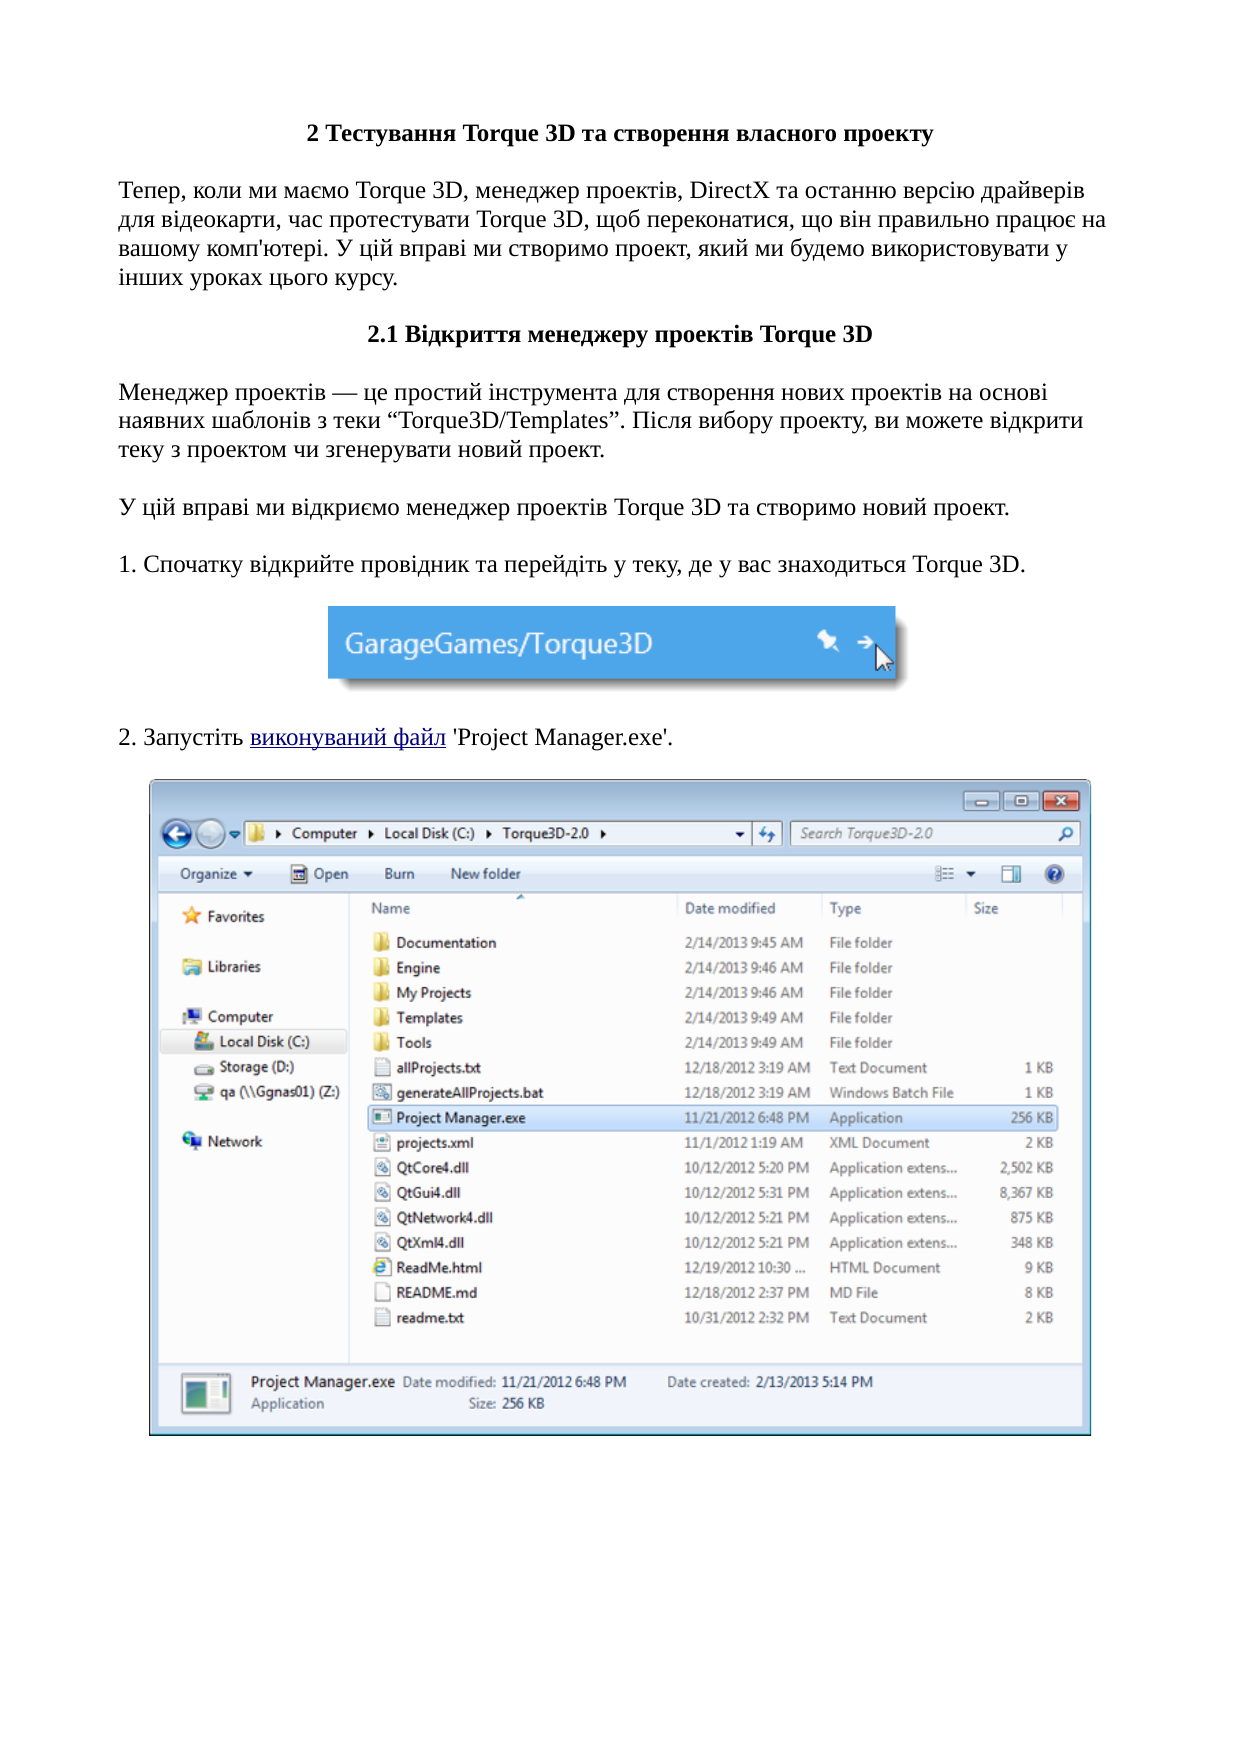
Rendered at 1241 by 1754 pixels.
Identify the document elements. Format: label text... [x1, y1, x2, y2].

text Менеджер проектів — це простий інструмента для створення нових проектів на основі наявних шаблонів з теки “Torque3D/Templates”. Після вибору проекту, ви можете відкрити теку з проектом чи згенерувати новий проект. [118, 377, 1122, 463]
text У цій вправі ми відкриємо менеджер проектів Torque 3D та створимо новий проект. [118, 492, 1122, 521]
text Тепер, коли ми маємо Torque 3D, менеджер проектів, DirectX та останню версію драйверів для відеокарти, час протестувати Torque 3D, щоб переконатися, що він правильно працює на вашому комп'ютері. У цій вправі ми створимо проект, який ми будемо використовувати у інших уроках цього курсу. [118, 176, 1122, 291]
text 1. Спочатку відкрийте провідник та перейдіть у теку, де у вас знаходиться Torque 3D. [118, 549, 1122, 578]
text 2 Тестування Torque 3D та створення власного проекту [118, 118, 1122, 147]
picture [328, 606, 913, 698]
text 2.1 Відкриття менеджеру проектів Torque 3D [118, 319, 1122, 348]
text 2. Запустіть виконуваний файл 'Project Manager.exe'. [118, 722, 1122, 751]
picture [149, 779, 1092, 1436]
